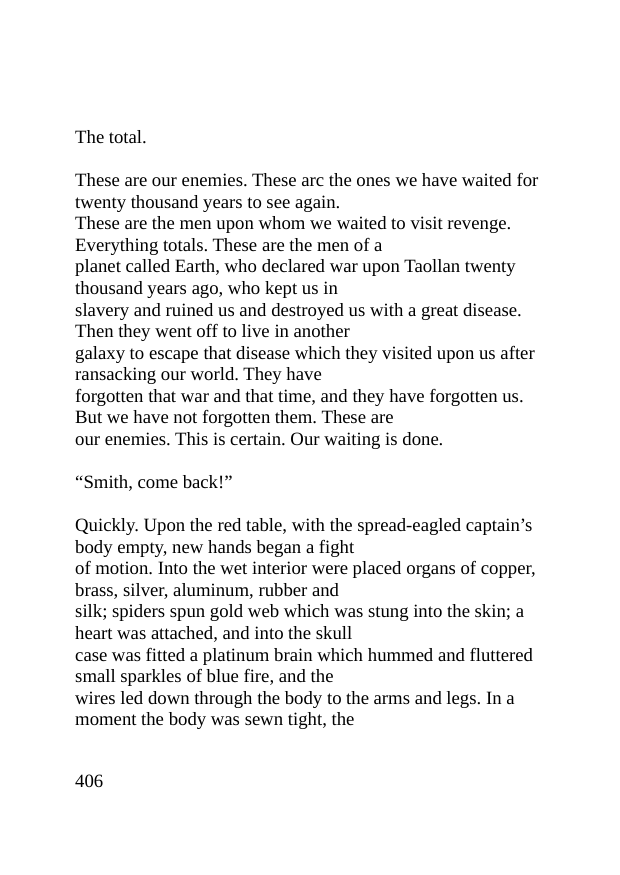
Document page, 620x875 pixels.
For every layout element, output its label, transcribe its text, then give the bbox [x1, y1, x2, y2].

text The total. These are our enemies. These arc the ones we have waited for twenty thousand years to see again. These are the men upon whom we waited to visit revenge. Everything totals. These are the men of a planet called Earth, who declared war upon Taollan twenty thousand years ago, who kept us in slavery and ruined us and destroyed us with a great disease. Then they went off to live in another galaxy to escape that disease which they visited upon us after ransacking our world. They have forgotten that war and that time, and they have forgotten us. But we have not forgotten them. These are our enemies. This is certain. Our waiting is done. “Smith, come back!” Quickly. Upon the red table, with the spread-eagled captain’s body empty, new hands began a fight of motion. Into the wet interior were placed organs of copper, brass, silver, aluminum, rubber and silk; spiders spun gold web which was stung into the skin; a heart was attached, and into the skull case was fitted a platinum brain which hummed and fluttered small sparkles of blue fire, and the wires led down through the body to the arms and legs. In a moment the body was sewn tight, the [75, 126, 544, 730]
